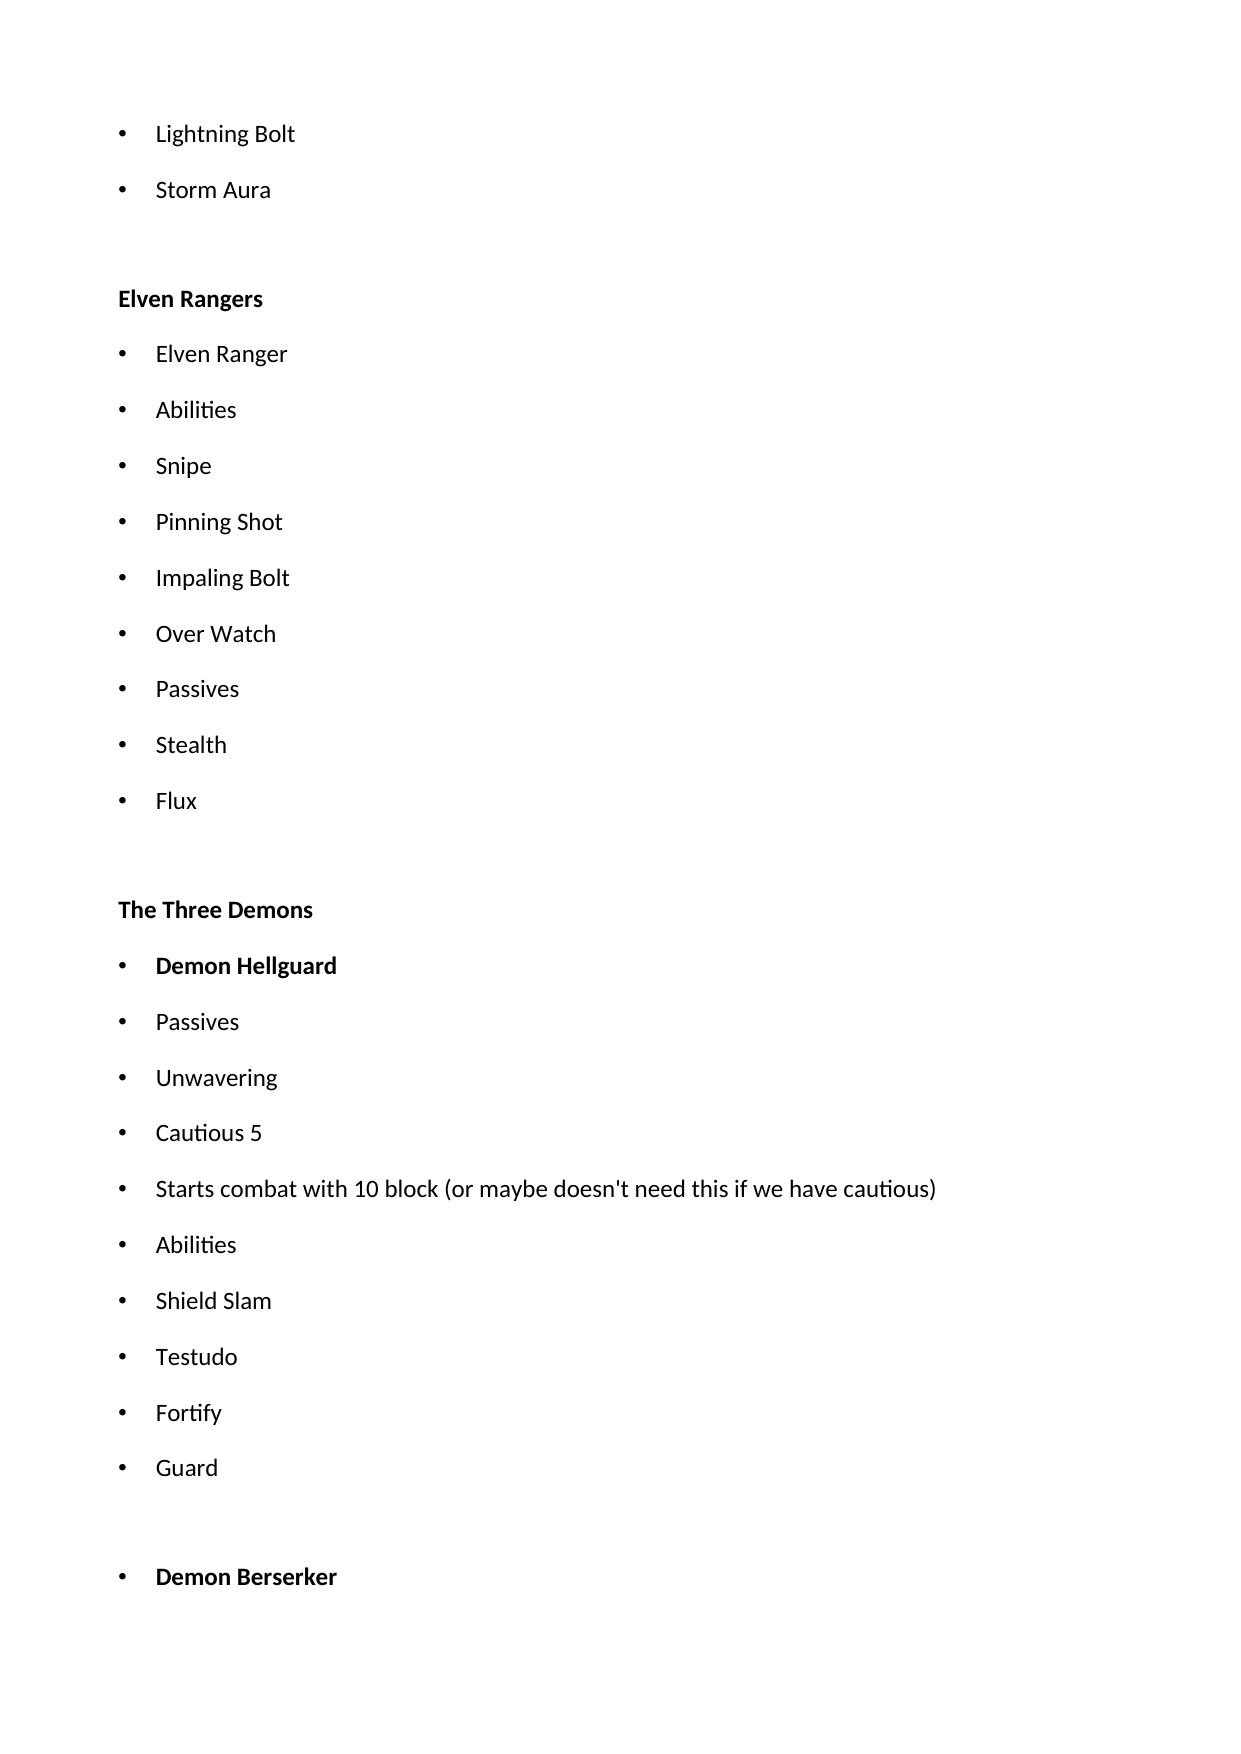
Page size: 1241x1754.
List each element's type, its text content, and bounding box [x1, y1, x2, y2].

list Starts combat with 10 block (or maybe doesn't need this if we have cautious) [81, 1173, 1122, 1204]
list Abilities [81, 1229, 1122, 1260]
list Demon Berserker [81, 1561, 1122, 1592]
list Cautious 5 [81, 1117, 1122, 1148]
list Unwavering [81, 1062, 1122, 1092]
list Passives [81, 1006, 1122, 1036]
list Snipe [81, 450, 1122, 481]
list Pinning Shot [81, 506, 1122, 537]
list Impaling Bolt [81, 562, 1122, 592]
list Lightning Bolt [81, 118, 1122, 149]
list Demon Hellguard [81, 950, 1122, 981]
list Passives [81, 674, 1122, 704]
list Abilities [81, 394, 1122, 425]
list Stealth [81, 729, 1122, 760]
list Testudo [81, 1341, 1122, 1371]
text Elven Rangers [118, 283, 1122, 313]
list Storm Aura [81, 174, 1122, 204]
list Over Watch [81, 618, 1122, 648]
list Flux [81, 785, 1122, 816]
list Fortify [81, 1397, 1122, 1427]
list Shield Slam [81, 1285, 1122, 1316]
list Elven Ranger [81, 339, 1122, 369]
text The Three Demons [118, 894, 1122, 925]
list Guard [81, 1452, 1122, 1483]
